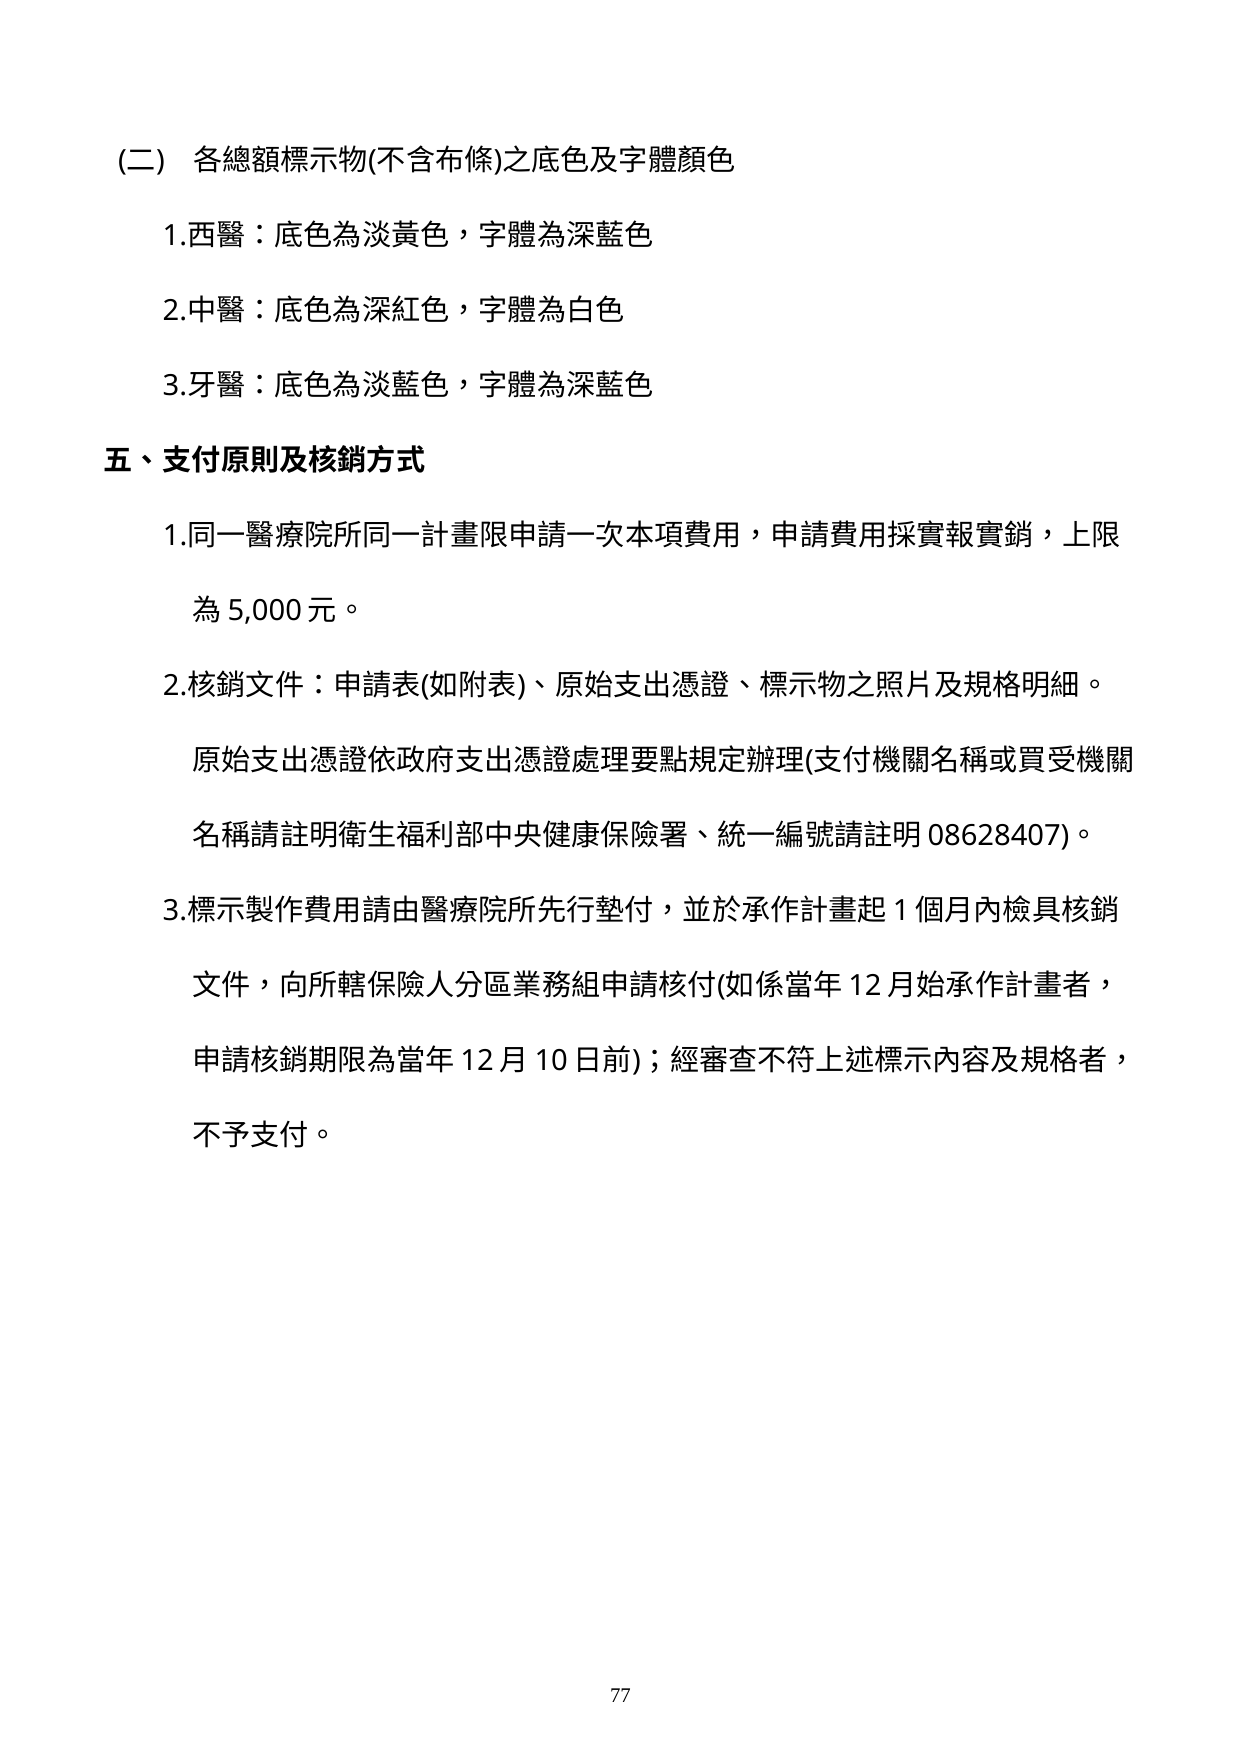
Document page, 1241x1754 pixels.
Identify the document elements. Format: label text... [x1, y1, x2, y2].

text 3.標示製作費用請由醫療院所先行墊付，並於承作計畫起1個月內檢具核銷文件，向所轄保險人分區業務組申請核付(如係當年12月始承作計畫者，申請核銷期限為當年12月10日前)；經審查不符上述標示內容及規格者，不予支付。 [162, 870, 1137, 1170]
text 1.同一醫療院所同一計畫限申請一次本項費用，申請費用採實報實銷，上限為5,000元。 [163, 495, 1137, 645]
text 2.中醫：底色為深紅色，字體為白色 [162, 270, 1137, 345]
text 3.牙醫：底色為淡藍色，字體為深藍色 [162, 345, 1137, 420]
list 支付原則及核銷方式 [103, 420, 1137, 495]
text 1.西醫：底色為淡黃色，字體為深藍色 [162, 195, 1137, 270]
text 2.核銷文件：申請表(如附表)、原始支出憑證、標示物之照片及規格明細。原始支出憑證依政府支出憑證處理要點規定辦理(支付機關名稱或買受機關名稱請註明衛生福利部中央健康保險署、統一編號請註明08628407)。 [163, 645, 1137, 870]
list 各總額標示物(不含布條)之底色及字體顏色 [118, 120, 1137, 195]
